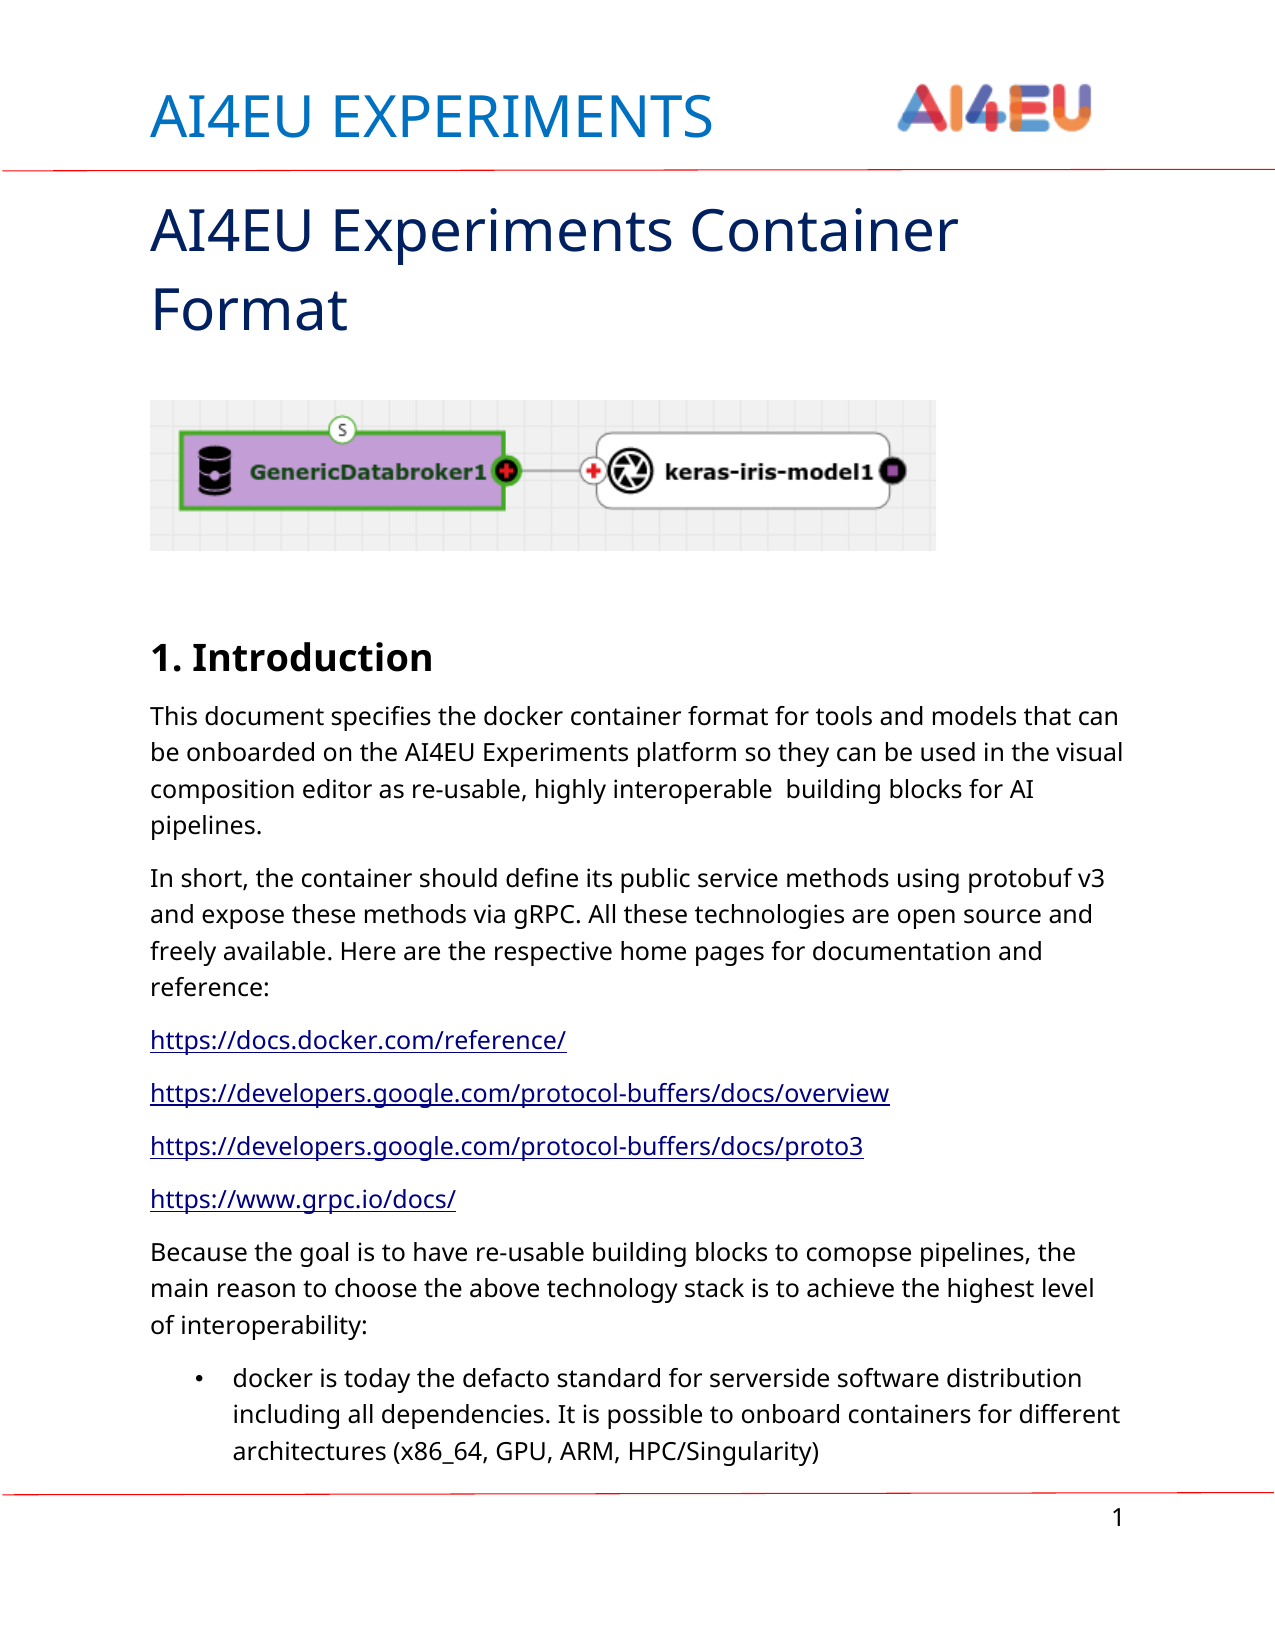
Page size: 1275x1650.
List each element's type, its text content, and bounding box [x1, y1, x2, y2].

text https://docs.docker.com/reference/ [150, 1023, 1125, 1057]
text https://www.grpc.io/docs/ [150, 1182, 1125, 1216]
text AI4EU Experiments Container Format [150, 188, 1125, 347]
list docker is today the defacto standard for serverside software distribution including all dependencies. It is possible to onboard containers for different architectures (x86_64, GPU, ARM, HPC/Singularity) [195, 1361, 1125, 1467]
text https://developers.google.com/protocol-buffers/docs/proto3 [150, 1129, 1125, 1163]
picture [150, 400, 937, 551]
text https://developers.google.com/protocol-buffers/docs/overview [150, 1076, 1125, 1110]
text In short, the container should define its public service methods using protobuf v3 and expose these methods via gRPC. All these technologies are open source and freely available. Here are the respective home pages for documentation and reference: [150, 861, 1125, 1004]
text This document specifies the docker container format for tools and models that can be onboarded on the AI4EU Experiments platform so they can be used in the visual composition editor as re-usable, highly interoperable building blocks for AI pipelines. [150, 698, 1125, 842]
subtitle 1. Introduction [150, 631, 1125, 682]
text Because the goal is to have re-usable building blocks to comopse pipelines, the main reason to choose the above technology stack is to achieve the highest level of interoperability: [150, 1235, 1125, 1342]
picture [892, 78, 1099, 143]
